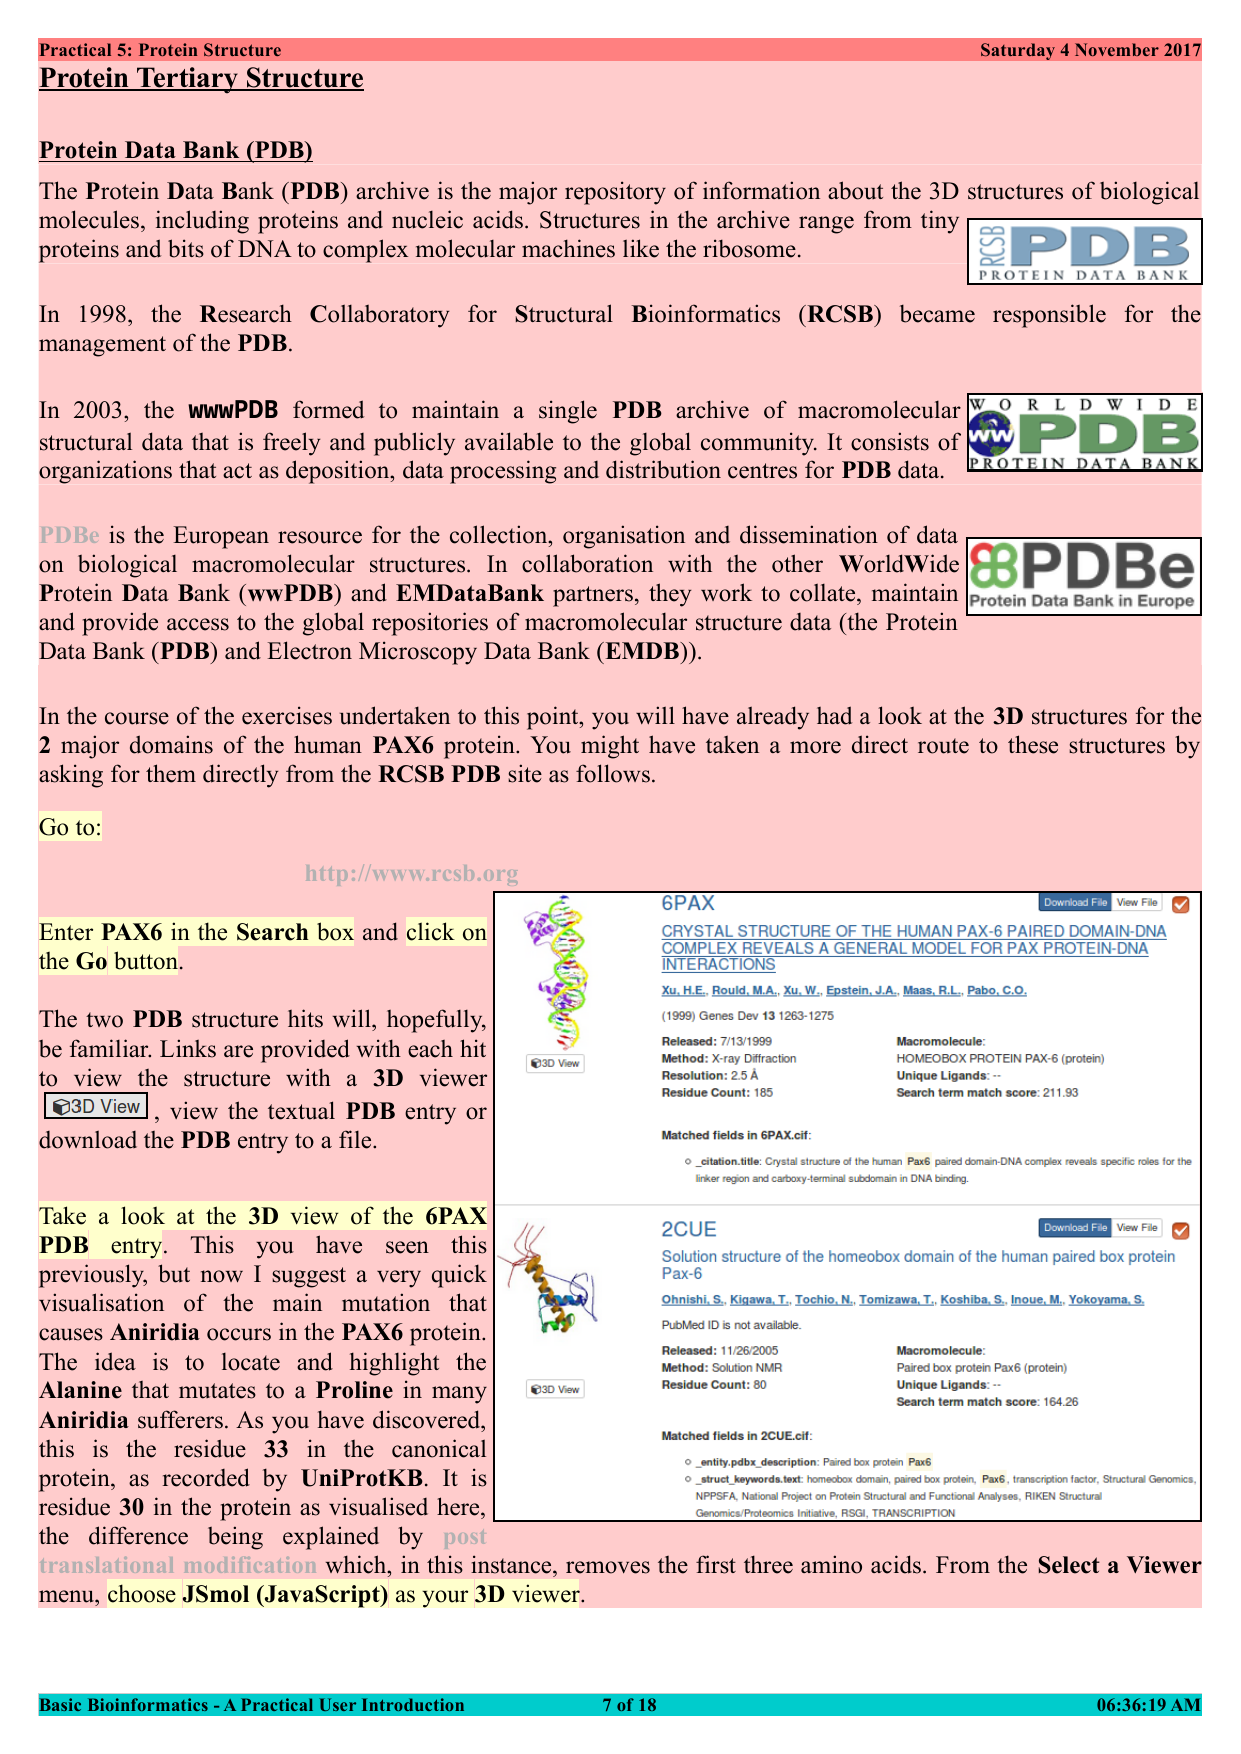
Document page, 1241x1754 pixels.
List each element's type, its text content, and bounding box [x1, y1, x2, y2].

text http://www.rcsb.org [38, 858, 1202, 887]
text In 2003, the wwwPDB formed to maintain a single PDB archive of macromolecular structural data that is freely and publicly available to the global community. It consists of organizations that act as deposition, data processing and distribution centres for PDB data. [38, 392, 1202, 484]
picture [969, 220, 1201, 283]
text Go to: [38, 811, 1202, 841]
text Protein Tertiary Structure [38, 61, 1202, 94]
text Take a look at the 3D view of the 6PAX PDB entry. This you have seen this previously, but now I suggest a very quick visualisation of the main mutation that causes Aniridia occurs in the PAX6 protein. The idea is to locate and highlight the Alanine that mutates to a Proline in many Aniridia sufferers. As you have discovered, this is the residue 33 in the canonical protein, as recorded by UniProtKB. It is residue 30 in the protein as visualised here, the difference being explained by post translational modification which, in this instance, removes the first three amino acids. From the Select a Viewer menu, choose JSmol (JavaScript) as your 3D viewer. [38, 1201, 1202, 1608]
text In 1998, the Research Collaboratory for Structural Bioinformatics (RCSB) became responsible for the management of the PDB. [38, 299, 1202, 357]
picture [968, 539, 1200, 614]
picture [969, 395, 1201, 469]
text The two PDB structure hits will, hopefully, be familiar. Links are provided with each hit to view the structure with a 3D viewer, view the textual PDB entry or download the PDB entry to a file. [38, 1004, 493, 1154]
picture [495, 893, 1200, 1520]
text Protein Data Bank (PDB) [38, 135, 1202, 164]
text In the course of the exercises undertaken to this point, you will have already had a look at the 3D structures for the 2 major domains of the human PAX6 protein. You might have taken a more direct route to these structures by asking for them directly from the RCSB PDB site as follows. [38, 701, 1202, 788]
picture [46, 1094, 146, 1117]
text Enter PAX6 in the Search box and click on the Go button. [38, 917, 493, 975]
text PDBe is the European resource for the collection, organisation and dissemination of data on biological macromolecular structures. In collaboration with the other WorldWide Protein Data Bank (wwPDB) and EMDataBank partners, they work to collate, maintain and provide access to the global repositories of macromolecular structure data (the Protein Data Bank (PDB) and Electron Microscopy Data Bank (EMDB)). [38, 520, 1202, 665]
text The Protein Data Bank (PDB) archive is the major repository of information about the 3D structures of biological molecules, including proteins and nucleic acids. Structures in the archive range from tiny proteins and bits of DNA to complex molecular machines like the ribosome. [38, 176, 1202, 263]
